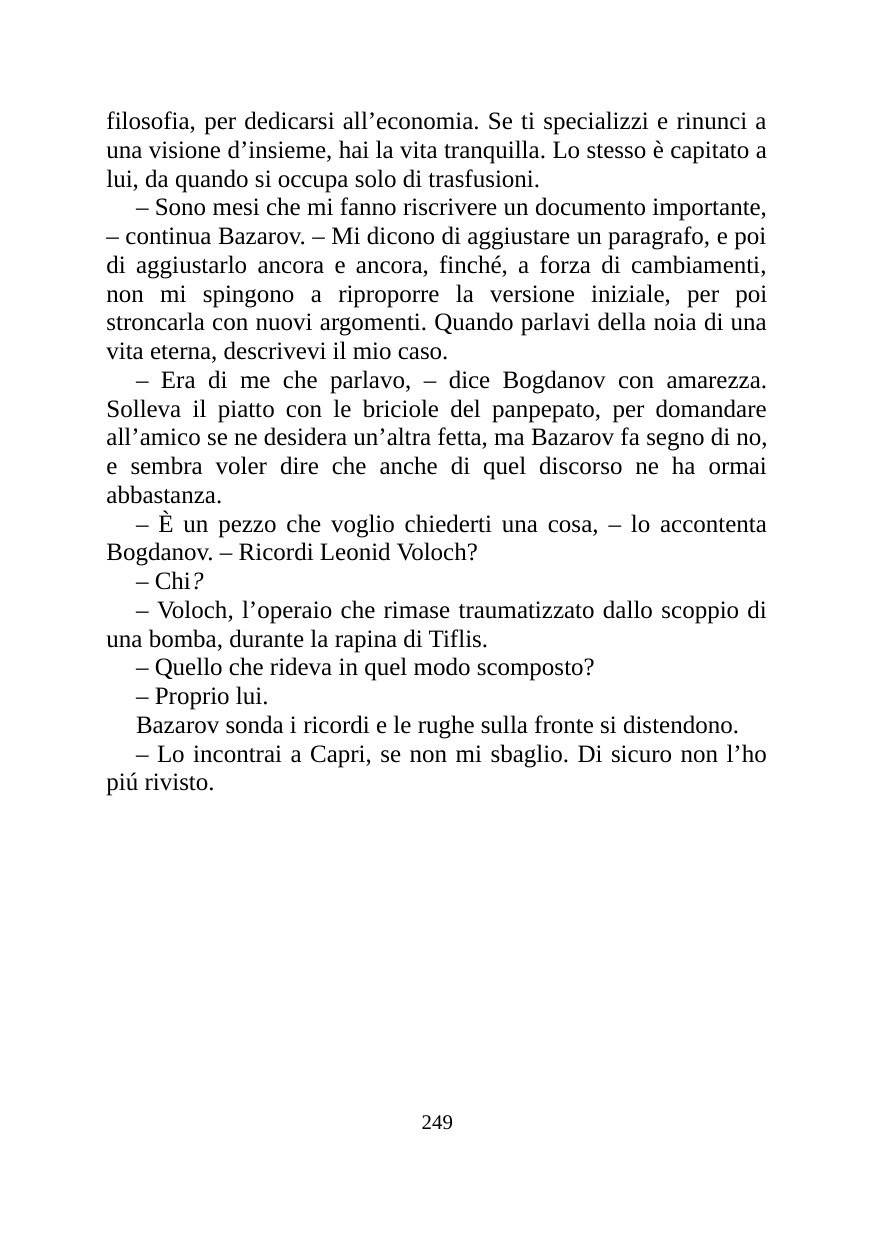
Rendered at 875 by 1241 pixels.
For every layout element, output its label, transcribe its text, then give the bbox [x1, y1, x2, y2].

text – Proprio lui. [106, 681, 768, 710]
text Bazarov sonda i ricordi e le rughe sulla fronte si distendono. [106, 710, 768, 739]
text – Sono mesi che mi fanno riscrivere un documento importante, – continua Bazarov. – Mi dicono di aggiustare un paragrafo, e poi di aggiustarlo ancora e ancora, finché, a forza di cambiamenti, non mi spingono a riproporre la versione iniziale, per poi stroncarla con nuovi argomenti. Quando parlavi della noia di una vita eterna, descrivevi il mio caso. [106, 192, 768, 365]
text – È un pezzo che voglio chiederti una cosa, – lo accontenta Bogdanov. – Ricordi Leonid Voloch? [106, 509, 768, 566]
text – Lo incontrai a Capri, se non mi sbaglio. Di sicuro non l’ho piú rivisto. [106, 739, 768, 796]
text – Voloch, l’operaio che rimase traumatizzato dallo scoppio di una bomba, durante la rapina di Tiflis. [106, 595, 768, 652]
text filosofia, per dedicarsi all’economia. Se ti specializzi e rinunci a una visione d’insieme, hai la vita tranquilla. Lo stesso è capitato a lui, da quando si occupa solo di trasfusioni. [106, 106, 768, 192]
text – Era di me che parlavo, – dice Bogdanov con amarezza. Solleva il piatto con le briciole del panpepato, per domandare all’amico se ne desidera un’altra fetta, ma Bazarov fa segno di no, e sembra voler dire che anche di quel discorso ne ha ormai abbastanza. [106, 365, 768, 509]
text – Chi? [106, 566, 768, 595]
text – Quello che rideva in quel modo scomposto? [106, 652, 768, 681]
